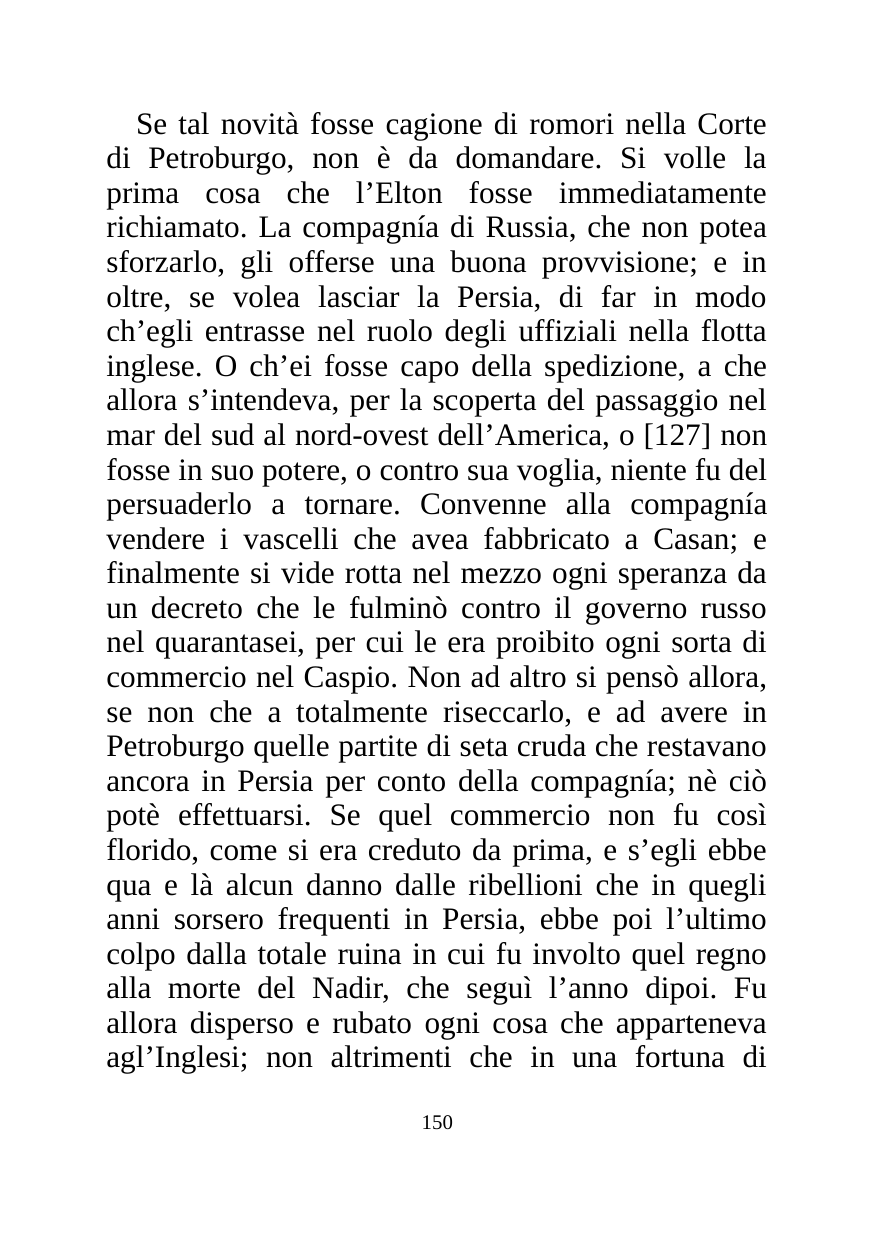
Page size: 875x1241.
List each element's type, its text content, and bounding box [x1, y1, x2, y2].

text Se tal novità fosse cagione di romori nella Corte di Petroburgo, non è da domandare. Si volle la prima cosa che l’Elton fosse immediatamente richiamato. La compagnía di Russia, che non potea sforzarlo, gli offerse una buona provvisione; e in oltre, se volea lasciar la Persia, di far in modo ch’egli entrasse nel ruolo degli uffiziali nella flotta inglese. O ch’ei fosse capo della spedizione, a che allora s’intendeva, per la scoperta del passaggio nel mar del sud al nord-ovest dell’America, o [127] non fosse in suo potere, o contro sua voglia, niente fu del persuaderlo a tornare. Convenne alla compagnía vendere i vascelli che avea fabbricato a Casan; e finalmente si vide rotta nel mezzo ogni speranza da un decreto che le fulminò contro il governo russo nel quarantasei, per cui le era proibito ogni sorta di commercio nel Caspio. Non ad altro si pensò allora, se non che a totalmente riseccarlo, e ad avere in Petroburgo quelle partite di seta cruda che restavano ancora in Persia per conto della compagnía; nè ciò potè effettuarsi. Se quel commercio non fu così florido, come si era creduto da prima, e s’egli ebbe qua e là alcun danno dalle ribellioni che in quegli anni sorsero frequenti in Persia, ebbe poi l’ultimo colpo dalla totale ruina in cui fu involto quel regno alla morte del Nadir, che seguì l’anno dipoi. Fu allora disperso e rubato ogni cosa che apparteneva agl’Inglesi; non altrimenti che in una fortuna di [106, 106, 768, 1074]
